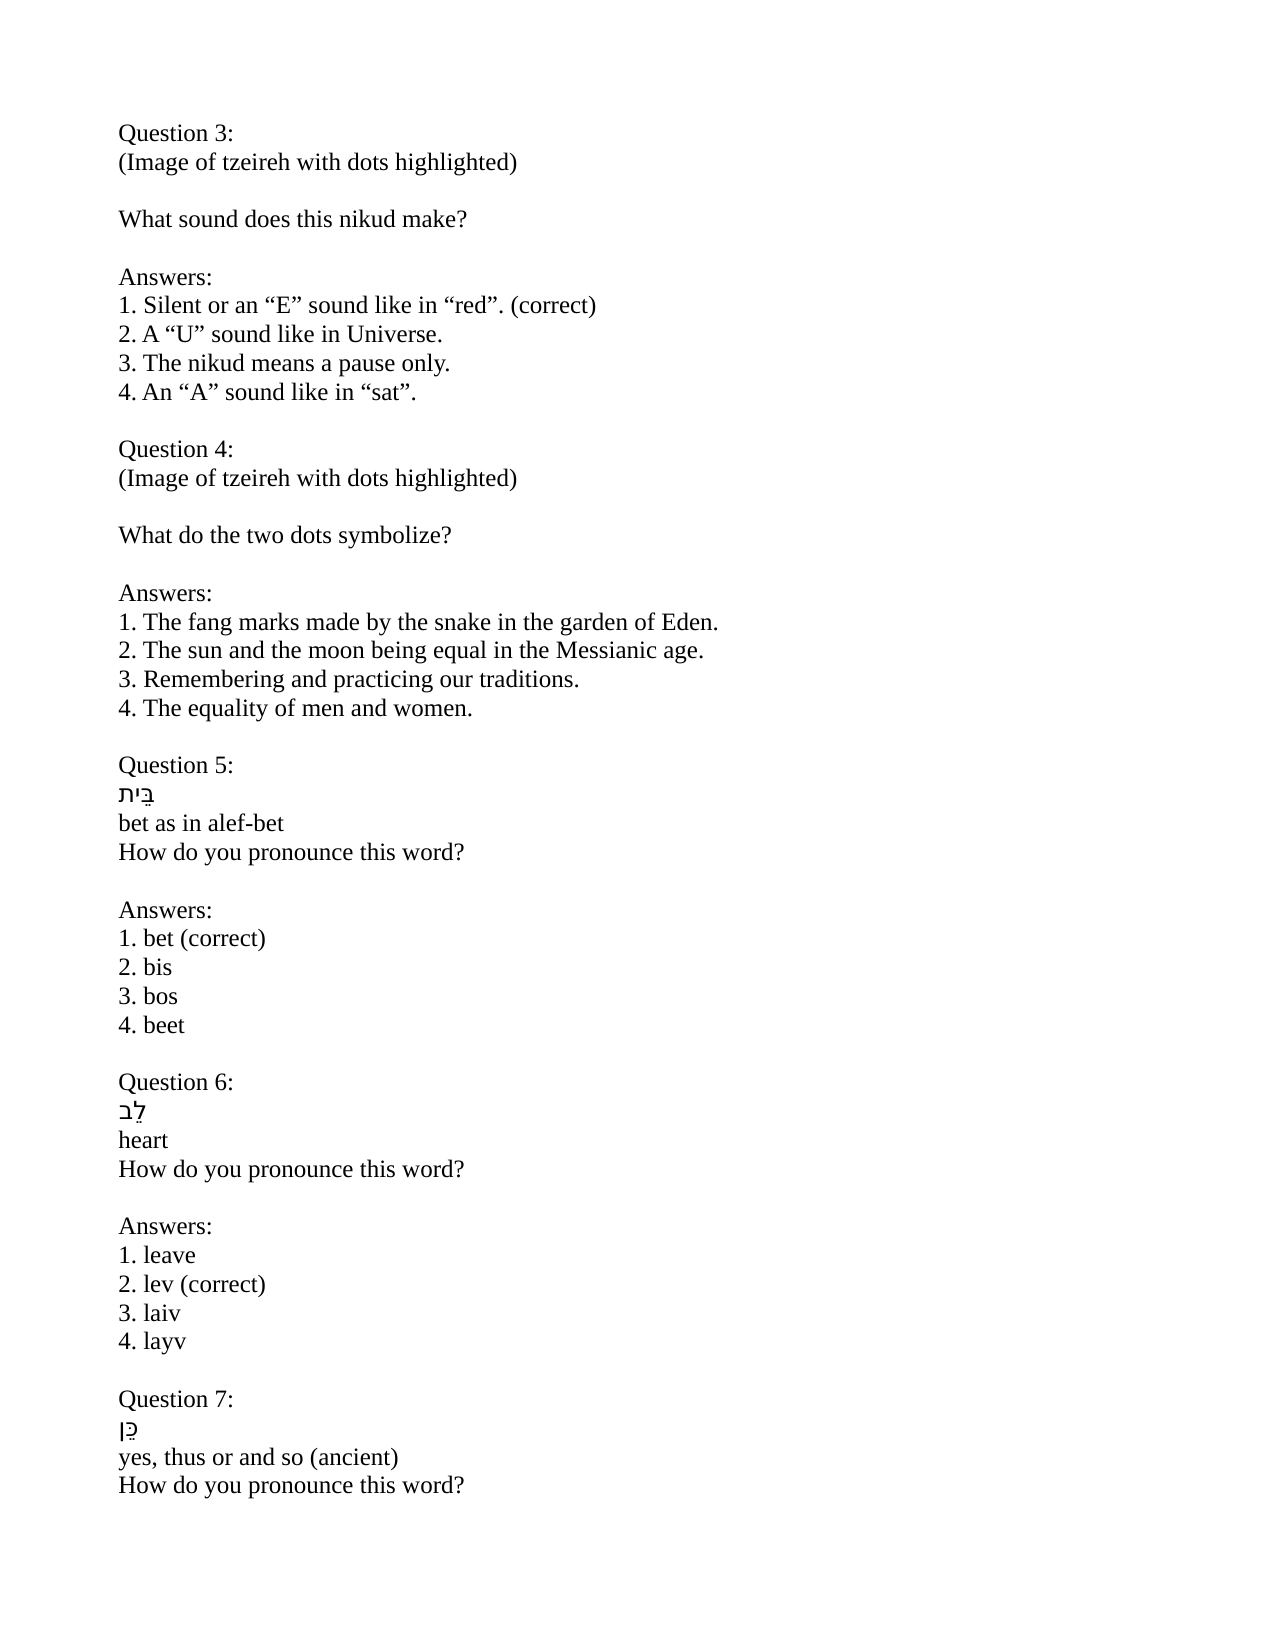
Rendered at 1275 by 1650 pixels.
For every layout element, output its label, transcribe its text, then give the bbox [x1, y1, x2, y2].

text 2. lev (correct) [118, 1269, 1157, 1298]
text כֵּן [118, 1413, 1157, 1442]
text 3. Remembering and practicing our traditions. [118, 664, 1157, 693]
text bet as in alef-bet [118, 808, 1157, 837]
text Answers: [118, 895, 1157, 923]
text (Image of tzeireh with dots highlighted) [118, 463, 1157, 492]
text Question 5: [118, 751, 1157, 779]
text לֵב [118, 1096, 1157, 1125]
text How do you pronounce this word? [118, 1154, 1157, 1183]
text 2. A “U” sound like in Universe. [118, 319, 1157, 348]
text What sound does this nikud make? [118, 204, 1157, 233]
text בֵּית [118, 779, 1157, 808]
text What do the two dots symbolize? [118, 521, 1157, 549]
text 3. bos [118, 981, 1157, 1010]
text heart [118, 1125, 1157, 1154]
text Question 4: [118, 434, 1157, 463]
text How do you pronounce this word? [118, 1471, 1157, 1499]
text 3. laiv [118, 1298, 1157, 1326]
text Question 6: [118, 1067, 1157, 1096]
text Answers: [118, 262, 1157, 291]
text yes, thus or and so (ancient) [118, 1442, 1157, 1471]
text 2. bis [118, 952, 1157, 981]
text 1. Silent or an “E” sound like in “red”. (correct) [118, 291, 1157, 319]
text 4. layv [118, 1326, 1157, 1355]
text How do you pronounce this word? [118, 837, 1157, 866]
text (Image of tzeireh with dots highlighted) [118, 147, 1157, 176]
text 4. The equality of men and women. [118, 693, 1157, 722]
text 1. bet (correct) [118, 923, 1157, 952]
text 2. The sun and the moon being equal in the Messianic age. [118, 636, 1157, 664]
text Question 7: [118, 1384, 1157, 1413]
text 4. An “A” sound like in “sat”. [118, 377, 1157, 406]
text 4. beet [118, 1010, 1157, 1038]
text Question 3: [118, 118, 1157, 147]
text Answers: [118, 1211, 1157, 1240]
text 1. The fang marks made by the snake in the garden of Eden. [118, 607, 1157, 636]
text 1. leave [118, 1240, 1157, 1269]
text 3. The nikud means a pause only. [118, 348, 1157, 377]
text Answers: [118, 578, 1157, 607]
